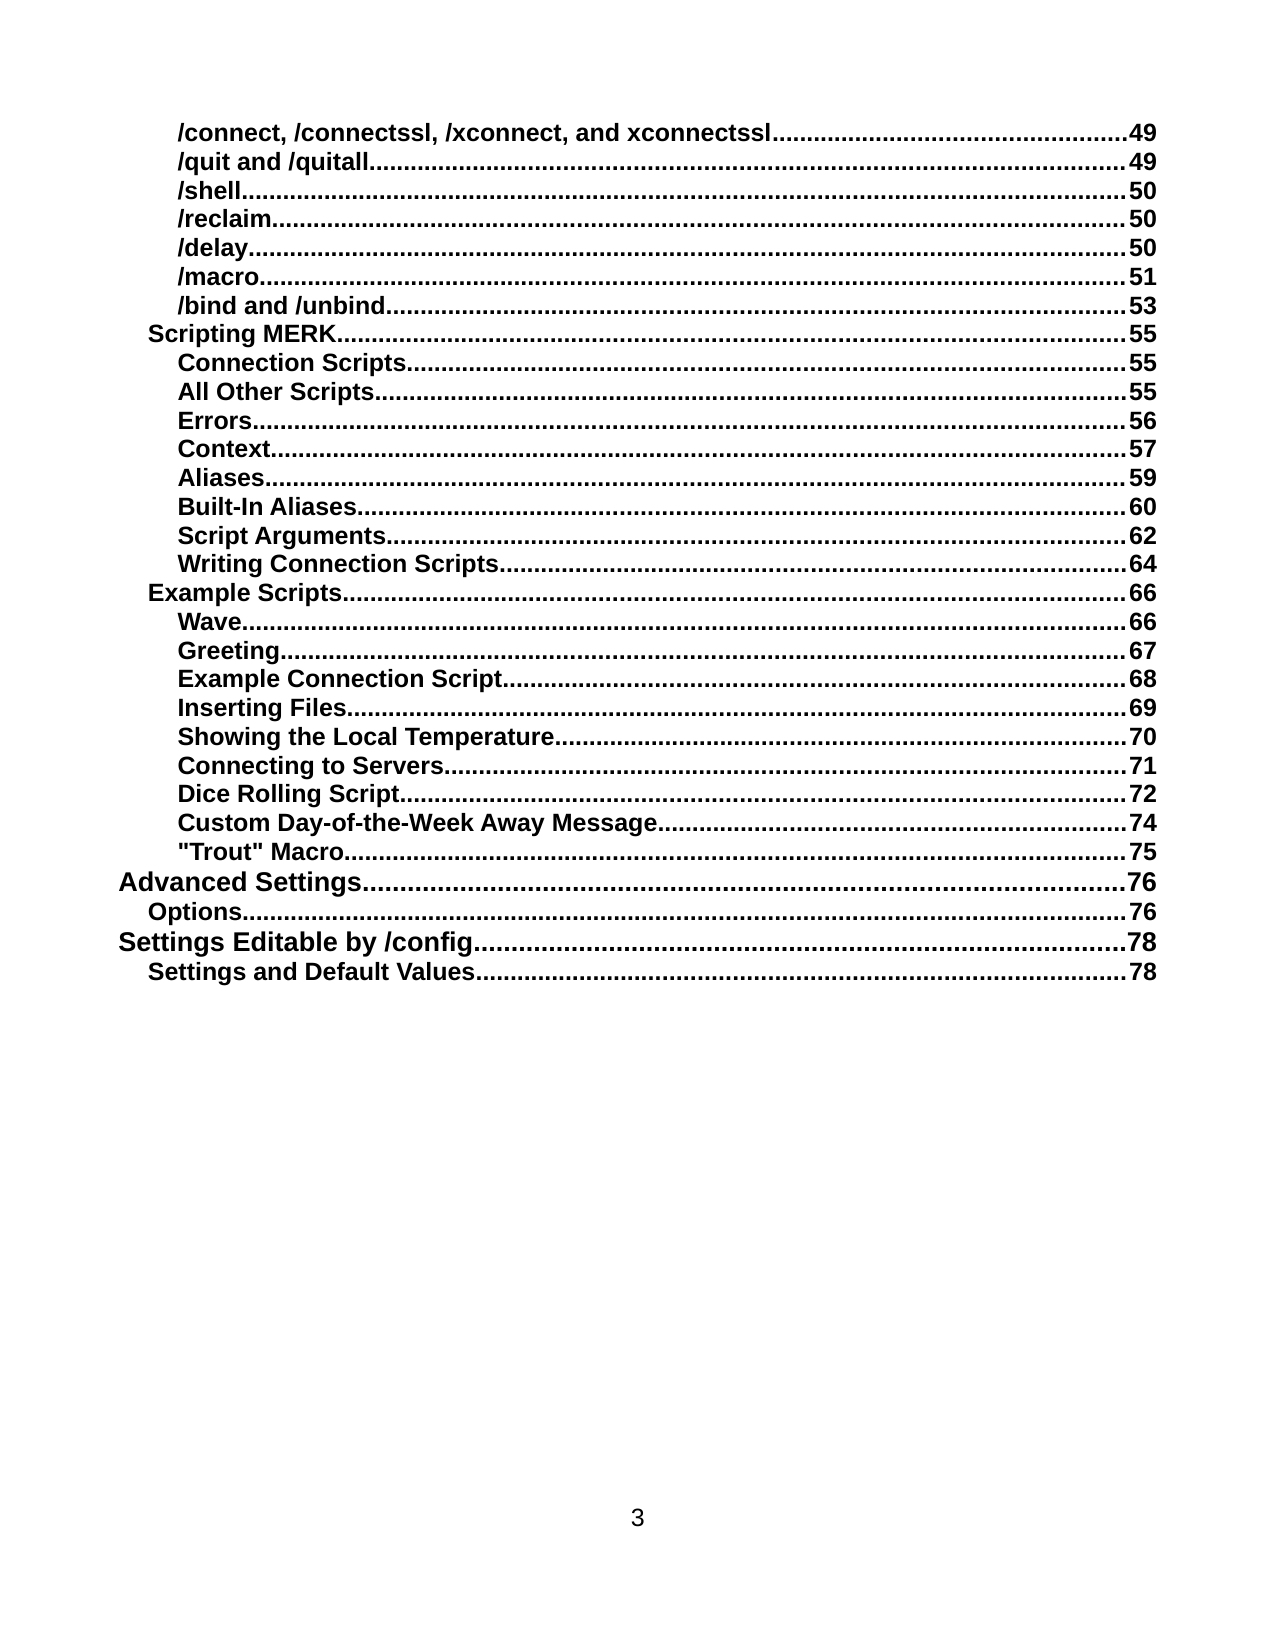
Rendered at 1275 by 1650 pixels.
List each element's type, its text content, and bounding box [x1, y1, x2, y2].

text Connection Scripts 55 [177, 348, 1157, 377]
text Errors 56 [177, 406, 1157, 434]
text Context 57 [177, 434, 1157, 463]
text /bind and /unbind 53 [177, 291, 1157, 319]
text Options 76 [148, 897, 1157, 926]
text "Trout" Macro 75 [177, 837, 1157, 866]
text /reclaim 50 [177, 204, 1157, 233]
text Example Scripts 66 [148, 578, 1157, 607]
text Aliases 59 [177, 463, 1157, 492]
text Custom Day-of-the-Week Away Message 74 [177, 808, 1157, 837]
text /quit and /quitall 49 [177, 147, 1157, 176]
text /shell 50 [177, 176, 1157, 204]
text Writing Connection Scripts 64 [177, 549, 1157, 578]
text /macro 51 [177, 262, 1157, 291]
text Connecting to Servers 71 [177, 751, 1157, 779]
text Scripting MERK 55 [148, 319, 1157, 348]
text /delay 50 [177, 233, 1157, 262]
text Built-In Aliases 60 [177, 492, 1157, 521]
text Script Arguments 62 [177, 521, 1157, 549]
text All Other Scripts 55 [177, 377, 1157, 406]
text Dice Rolling Script 72 [177, 779, 1157, 808]
text Greeting 67 [177, 636, 1157, 664]
text Settings and Default Values 78 [148, 957, 1157, 986]
text Settings Editable by /config 78 [118, 926, 1157, 957]
text Advanced Settings 76 [118, 866, 1157, 897]
text Example Connection Script 68 [177, 664, 1157, 693]
text /connect, /connectssl, /xconnect, and xconnectssl 49 [177, 118, 1157, 147]
text Inserting Files 69 [177, 693, 1157, 722]
text Showing the Local Temperature 70 [177, 722, 1157, 751]
text Wave 66 [177, 607, 1157, 636]
